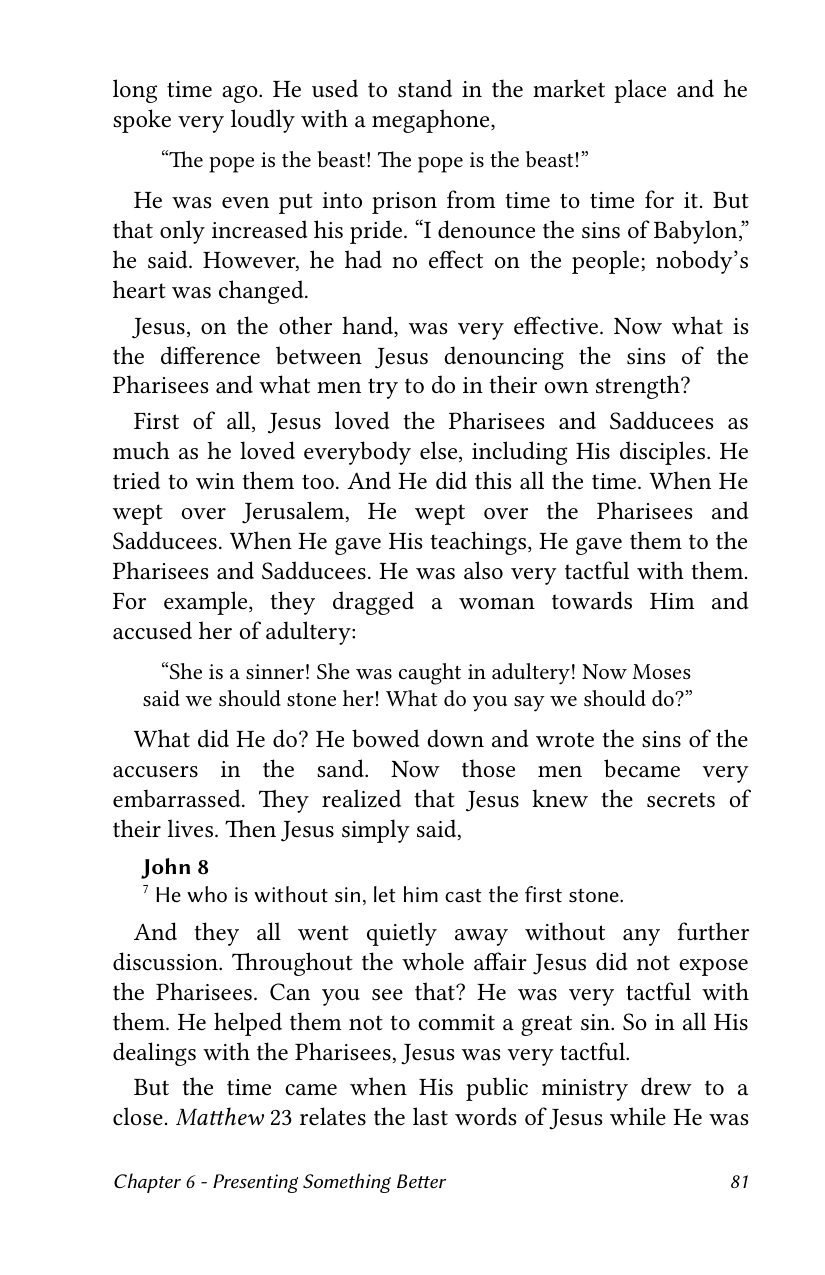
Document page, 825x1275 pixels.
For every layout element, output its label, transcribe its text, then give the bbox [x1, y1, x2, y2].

text And they all went quietly away without any further discussion. Throughout the whole affair Jesus did not expose the Pharisees. Can you see that? He was very tactful with them. He helped them not to commit a great sin. So in all His dealings with the Pharisees, Jesus was very tactful. [112, 918, 750, 1066]
text 7 He who is without sin, let him cast the first stone. [142, 882, 720, 908]
text “The pope is the beast! The pope is the beast!” [142, 147, 720, 173]
text Jesus, on the other hand, was very effective. Now what is the difference between Jesus denouncing the sins of the Pharisees and what men try to do in their own strength? [112, 312, 750, 400]
text What did He do? He bowed down and wrote the sins of the accusers in the sand. Now those men became very embarrassed. They realized that Jesus knew the secrets of their lives. Then Jesus simply said, [112, 725, 750, 844]
text He was even put into prison from time to time for it. But that only increased his pride. “I denounce the sins of Babylon,” he said. However, he had no effect on the people; nobody’s heart was changed. [112, 186, 750, 304]
text “She is a sinner! She was caught in adultery! Now Moses said we should stone her! What do you say we should do?” [142, 659, 720, 712]
text But the time came when His public ministry drew to a close. Matthew 23 relates the last words of Jesus while He was [112, 1073, 750, 1132]
text First of all, Jesus loved the Pharisees and Sadducees as much as he loved everybody else, including His disciples. He tried to win them too. And He did this all the time. When He wept over Jerusalem, He wept over the Pharisees and Sadducees. When He gave His teachings, He gave them to the Pharisees and Sadducees. He was also very tactful with them. For example, they dragged a woman towards Him and accused her of adultery: [112, 407, 750, 645]
text John 8 [142, 854, 750, 880]
text long time ago. He used to stand in the market place and he spoke very loudly with a megaphone, [112, 75, 750, 133]
